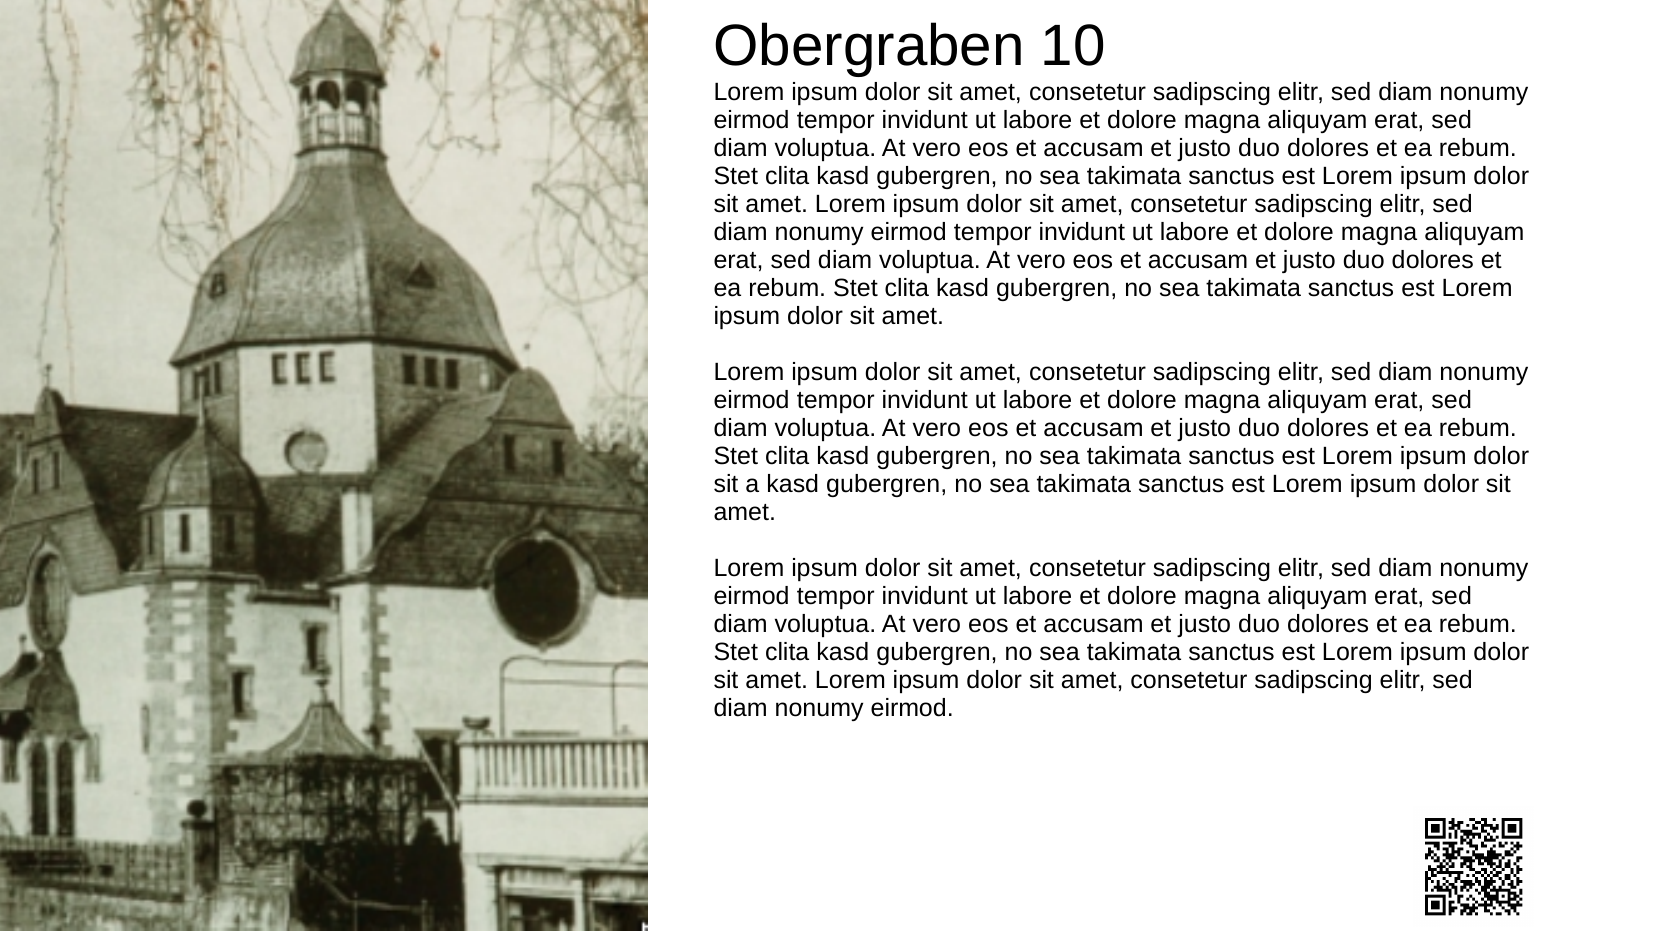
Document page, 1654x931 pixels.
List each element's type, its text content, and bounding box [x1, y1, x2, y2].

picture [1413, 806, 1534, 927]
title Obergraben 10 Lorem ipsum dolor sit amet, consetetur sadipscing elitr, sed diam nonumy eirmod tempor invidunt ut labore et dolore magna aliquyam erat, sed diam voluptua. At vero eos et accusam et justo duo dolores et ea rebum. Stet clita kasd gubergren, no sea takimata sanctus est Lorem ipsum dolor sit amet. Lorem ipsum dolor sit amet, consetetur sadipscing elitr, sed diam nonumy eirmod tempor invidunt ut labore et dolore magna aliquyam erat, sed diam voluptua. At vero eos et accusam et justo duo dolores et ea rebum. Stet clita kasd gubergren, no sea takimata sanctus est Lorem ipsum dolor sit amet. Lorem ipsum dolor sit amet, consetetur sadipscing elitr, sed diam nonumy eirmod tempor invidunt ut labore et dolore magna aliquyam erat, sed diam voluptua. At vero eos et accusam et justo duo dolores et ea rebum. Stet clita kasd gubergren, no sea takimata sanctus est Lorem ipsum dolor sit a kasd gubergren, no sea takimata sanctus est Lorem ipsum dolor sit amet. Lorem ipsum dolor sit amet, consetetur sadipscing elitr, sed diam nonumy eirmod tempor invidunt ut labore et dolore magna aliquyam erat, sed diam voluptua. At vero eos et accusam et justo duo dolores et ea rebum. Stet clita kasd gubergren, no sea takimata sanctus est Lorem ipsum dolor sit amet. Lorem ipsum dolor sit amet, consetetur sadipscing elitr, sed diam nonumy eirmod. [713, 0, 1535, 764]
picture [0, 0, 648, 931]
